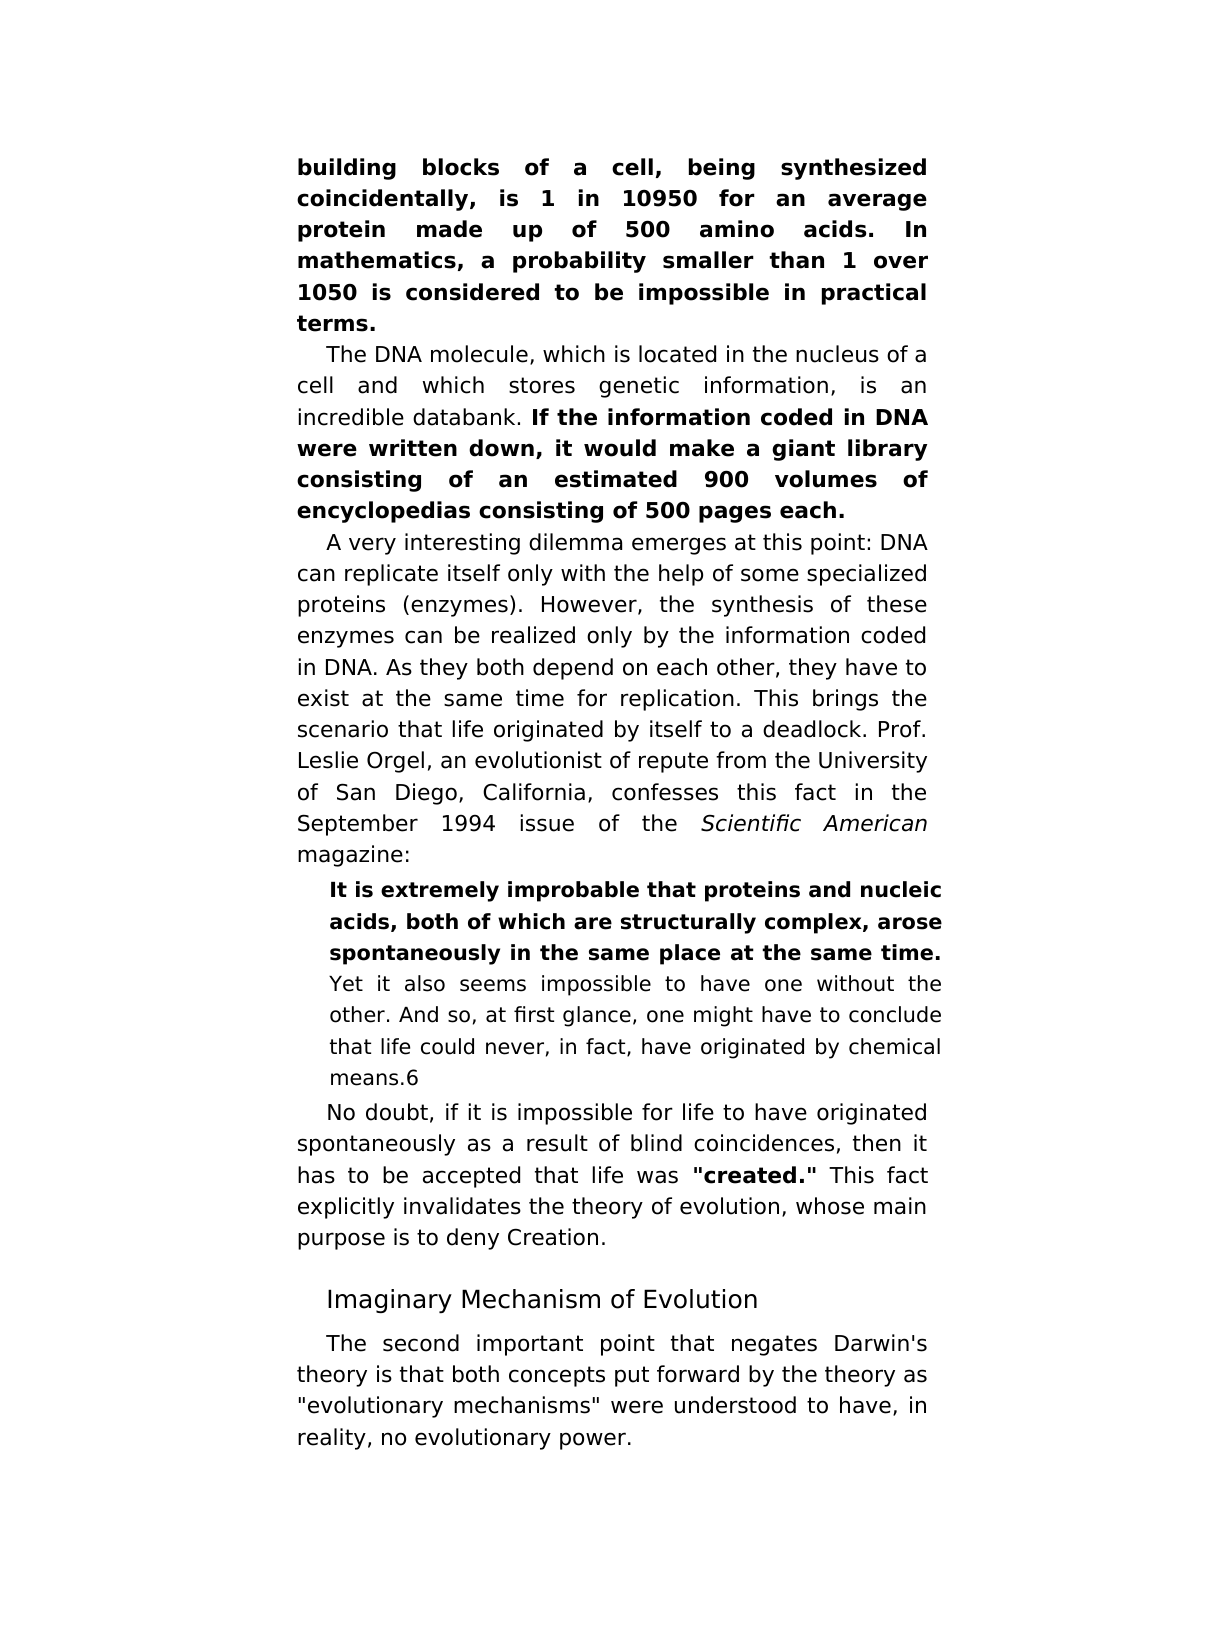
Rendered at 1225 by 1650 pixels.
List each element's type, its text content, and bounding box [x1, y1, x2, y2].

text Imaginary Mechanism of Evolution [297, 1283, 928, 1314]
text building blocks of a cell, being synthesized coincidentally, is 1 in 10950 for an average protein made up of 500 amino acids. In mathematics, a probability smaller than 1 over 1050 is considered to be impossible in practical terms. [297, 150, 928, 337]
text No doubt, if it is impossible for life to have originated spontaneously as a result of blind coincidences, then it has to be accepted that life was "created." This fact explicitly invalidates the theory of evolution, whose main purpose is to deny Creation. [297, 1096, 928, 1252]
text The DNA molecule, which is located in the nucleus of a cell and which stores genetic information, is an incredible databank. If the information coded in DNA were written down, it would make a giant library consisting of an estimated 900 volumes of encyclopedias consisting of 500 pages each. [297, 337, 928, 525]
text The second important point that negates Darwin's theory is that both concepts put forward by the theory as "evolutionary mechanisms" were understood to have, in reality, no evolutionary power. [297, 1326, 928, 1451]
text A very interesting dilemma emerges at this point: DNA can replicate itself only with the help of some specialized proteins (enzymes). However, the synthesis of these enzymes can be realized only by the information coded in DNA. As they both depend on each other, they have to exist at the same time for replication. This brings the scenario that life originated by itself to a deadlock. Prof. Leslie Orgel, an evolutionist of repute from the University of San Diego, California, confesses this fact in the September 1994 issue of the Scientific American magazine: [297, 525, 928, 869]
text It is extremely improbable that proteins and nucleic acids, both of which are structurally complex, arose spontaneously in the same place at the same time. Yet it also seems impossible to have one without the other. And so, at first glance, one might have to conclude that life could never, in fact, have originated by chemical means.6 [329, 873, 943, 1092]
